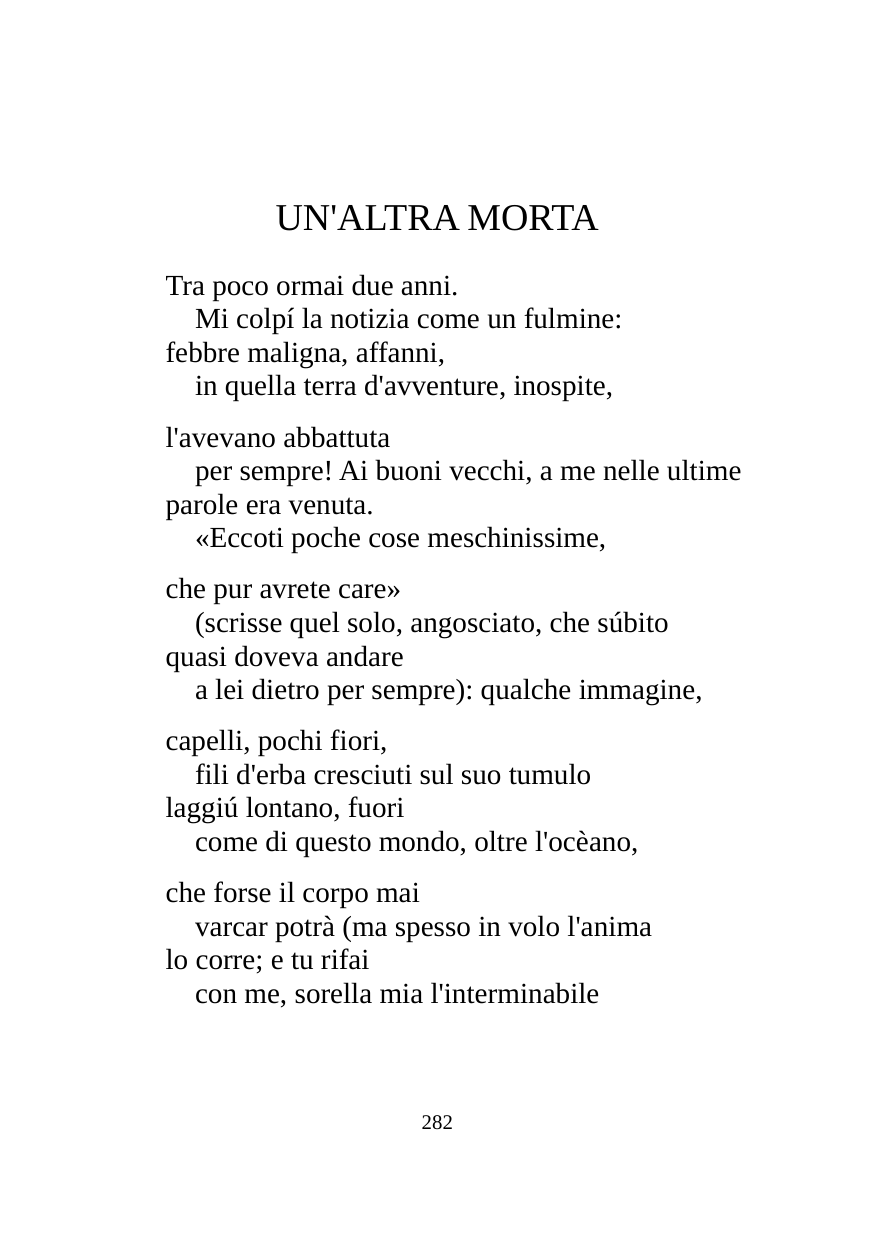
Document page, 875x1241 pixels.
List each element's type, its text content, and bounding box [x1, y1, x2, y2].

text Tra poco ormai due anni. Mi colpí la notizia come un fulmine: [165, 268, 768, 335]
text lo corre; e tu rifai con me, sorella mia l'interminabile [165, 942, 768, 1009]
text che forse il corpo mai varcar potrà (ma spesso in volo l'anima [165, 875, 768, 942]
text quasi doveva andare a lei dietro per sempre): qualche immagine, [165, 639, 768, 706]
text che pur avrete care» (scrisse quel solo, angosciato, che súbito [165, 572, 768, 639]
text l'avevano abbattuta per sempre! Ai buoni vecchi, a me nelle ultime [165, 420, 768, 487]
text capelli, pochi fiori, fili d'erba cresciuti sul suo tumulo [165, 723, 768, 791]
text parole era venuta. «Eccoti poche cose meschinissime, [165, 487, 768, 554]
subtitle UN'ALTRA MORTA [106, 195, 768, 238]
text laggiú lontano, fuori come di questo mondo, oltre l'ocèano, [165, 791, 768, 858]
text febbre maligna, affanni, in quella terra d'avventure, inospite, [165, 335, 768, 402]
